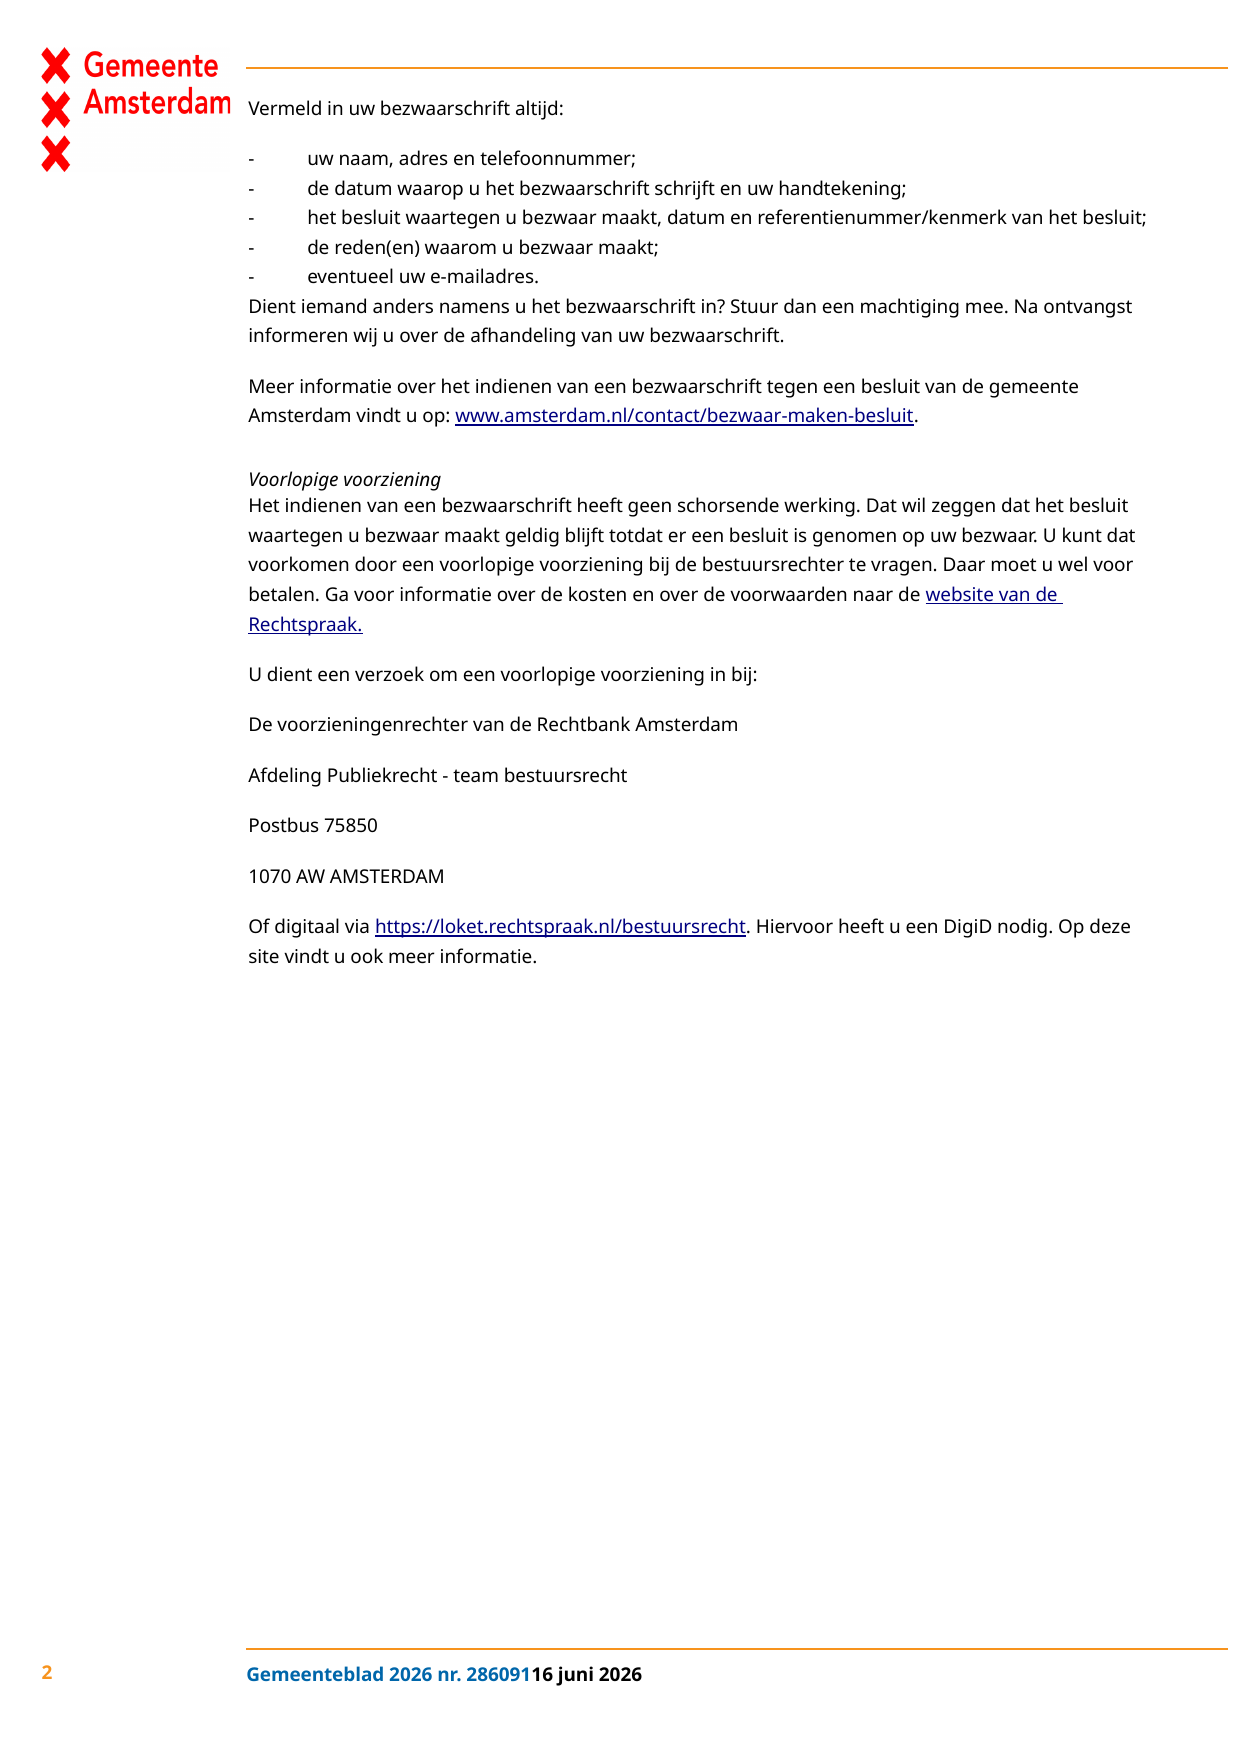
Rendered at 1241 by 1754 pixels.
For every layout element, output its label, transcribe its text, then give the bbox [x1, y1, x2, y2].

list de reden(en) waarom u bezwaar maakt; [248, 234, 1152, 260]
text De voorzieningenrechter van de Rechtbank Amsterdam [248, 712, 1152, 737]
list het besluit waartegen u bezwaar maakt, datum en referentienummer/kenmerk van het besluit; [248, 204, 1152, 230]
text Voorlopige voorziening [248, 467, 1152, 492]
list eventueel uw e-mailadres. [248, 263, 1152, 289]
text Het indienen van een bezwaarschrift heeft geen schorsende werking. Dat wil zeggen dat het besluit waartegen u bezwaar maakt geldig blijft totdat er een besluit is genomen op uw bezwaar. U kunt dat voorkomen door een voorlopige voorziening bij de bestuursrechter te vragen. Daar moet u wel voor betalen. Ga voor informatie over de kosten en over de voorwaarden naar de website van de Rechtspraak. [248, 492, 1152, 636]
list de datum waarop u het bezwaarschrift schrijft en uw handtekening; [248, 175, 1152, 201]
text Dient iemand anders namens u het bezwaarschrift in? Stuur dan een machtiging mee. Na ontvangst informeren wij u over de afhandeling van uw bezwaarschrift. [248, 293, 1152, 348]
text Of digitaal via https://loket.rechtspraak.nl/bestuursrecht. Hiervoor heeft u een DigiD nodig. Op deze site vindt u ook meer informatie. [248, 913, 1152, 968]
picture [41, 47, 231, 172]
text Vermeld in uw bezwaarschrift altijd: [248, 95, 1152, 121]
list uw naam, adres en telefoonnummer; [248, 145, 1152, 171]
text 1070 AW AMSTERDAM [248, 863, 1152, 888]
text Afdeling Publiekrecht - team bestuursrecht [248, 762, 1152, 788]
text Meer informatie over het indienen van een bezwaarschrift tegen een besluit van de gemeente Amsterdam vindt u op: www.amsterdam.nl/contact/bezwaar-maken-besluit. [248, 373, 1152, 428]
text Postbus 75850 [248, 812, 1152, 838]
text U dient een verzoek om een voorlopige voorziening in bij: [248, 661, 1152, 687]
